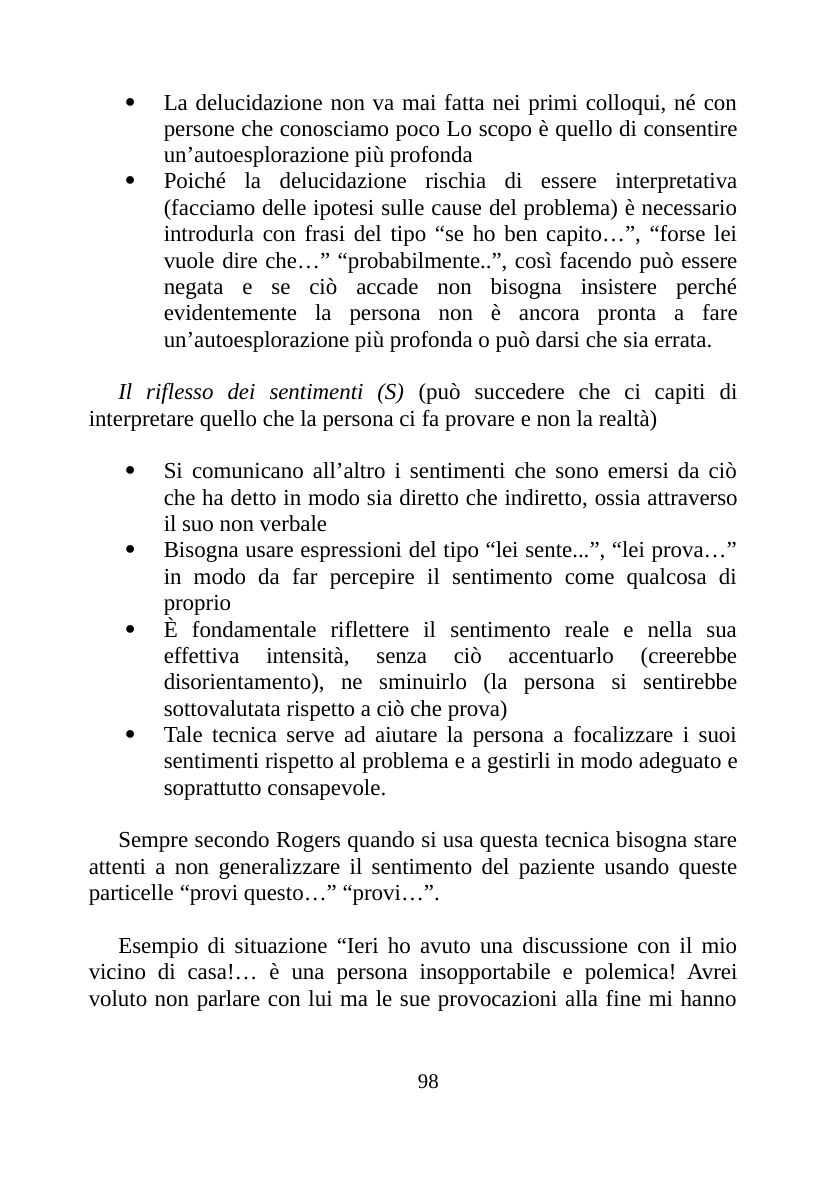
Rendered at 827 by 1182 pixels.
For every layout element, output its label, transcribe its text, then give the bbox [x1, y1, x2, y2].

list Tale tecnica serve ad aiutare la persona a focalizzare i suoi sentimenti rispetto al problema e a gestirli in modo adeguato e soprattutto consapevole. [126, 721, 738, 800]
list Si comunicano all’altro i sentimenti che sono emersi da ciò che ha detto in modo sia diretto che indiretto, ossia attraverso il suo non verbale [126, 457, 738, 537]
text Esempio di situazione “Ieri ho avuto una discussione con il mio vicino di casa!… è una persona insopportabile e polemica! Avrei voluto non parlare con lui ma le sue provocazioni alla fine mi hanno [88, 932, 738, 1011]
list La delucidazione non va mai fatta nei primi colloqui, né con persone che conosciamo poco Lo scopo è quello di consentire un’autoesplorazione più profonda [126, 88, 738, 168]
list Bisogna usare espressioni del tipo “lei sente...”, “lei prova…” in modo da far percepire il sentimento come qualcosa di proprio [126, 537, 738, 616]
list È fondamentale riflettere il sentimento reale e nella sua effettiva intensità, senza ciò accentuarlo (creerebbe disorientamento), ne sminuirlo (la persona si sentirebbe sottovalutata rispetto a ciò che prova) [126, 616, 738, 721]
text Il riflesso dei sentimenti (S) (può succedere che ci capiti di interpretare quello che la persona ci fa provare e non la realtà) [88, 378, 738, 431]
text Sempre secondo Rogers quando si usa questa tecnica bisogna stare attenti a non generalizzare il sentimento del paziente usando queste particelle “provi questo…” “provi…”. [88, 826, 738, 906]
list Poiché la delucidazione rischia di essere interpretativa (facciamo delle ipotesi sulle cause del problema) è necessario introdurla con frasi del tipo “se ho ben capito…”, “forse lei vuole dire che…” “probabilmente..”, così facendo può essere negata e se ciò accade non bisogna insistere perché evidentemente la persona non è ancora pronta a fare un’autoesplorazione più profonda o può darsi che sia errata. [126, 168, 738, 352]
